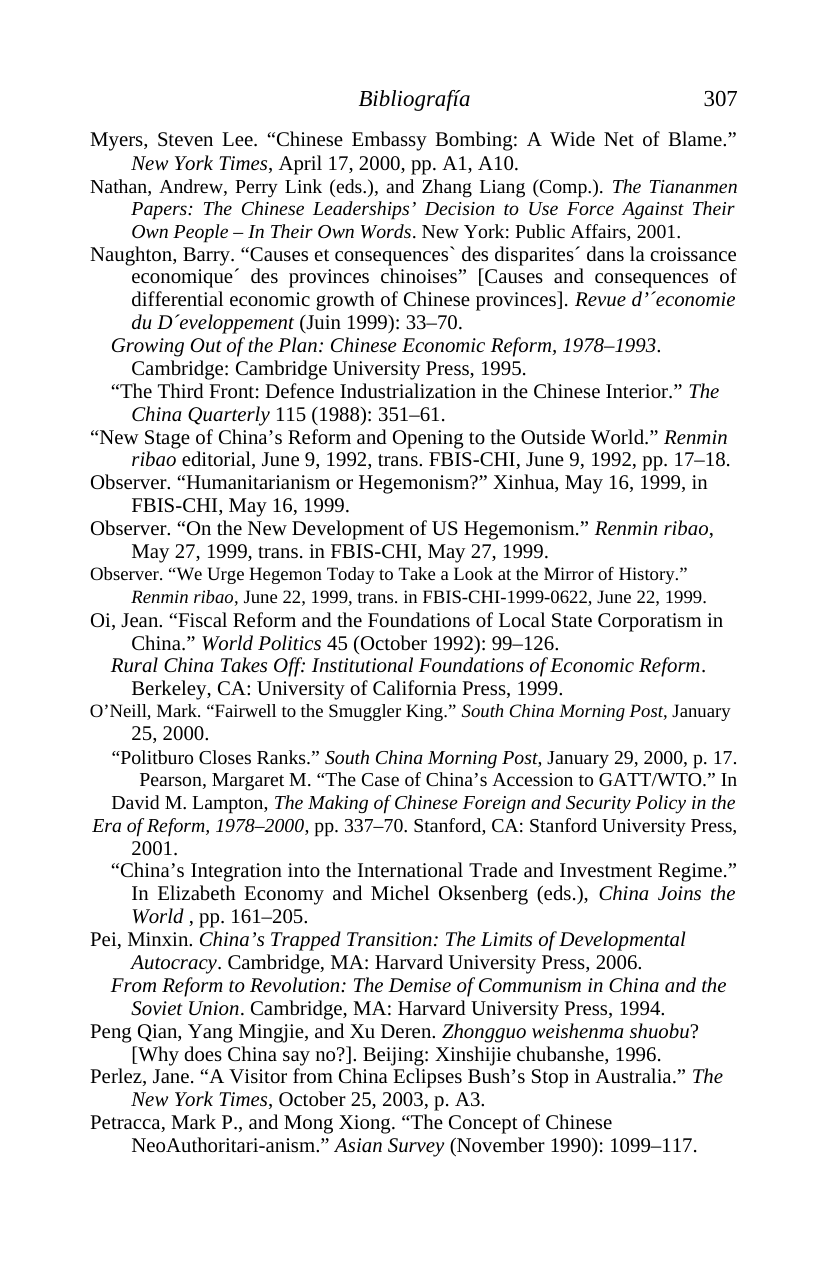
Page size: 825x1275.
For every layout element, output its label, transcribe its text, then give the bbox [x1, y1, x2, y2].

text “Politburo Closes Ranks.” South China Morning Post, January 29, 2000, p. 17. Pearson, Margaret M. “The Case of China’s Accession to GATT/WTO.” In David M. Lampton, The Making of Chinese Foreign and Security Policy in the Era of Reform, 1978–2000, pp. 337–70. Stanford, CA: Stanford University Press, [89, 746, 737, 837]
text 25, 2000. [131, 722, 737, 746]
text Naughton, Barry. “Causes et consequences` des disparites´ dans la croissance economique´ des provinces chinoises” [Causes and consequences of differential economic growth of Chinese provinces]. Revue d’´economie du D´eveloppement (Juin 1999): 33–70. [90, 243, 737, 334]
text “New Stage of China’s Reform and Opening to the Outside World.” Renmin ribao editorial, June 9, 1992, trans. FBIS-CHI, June 9, 1992, pp. 17–18. [90, 426, 737, 471]
text Observer. “Humanitarianism or Hegemonism?” Xinhua, May 16, 1999, in FBIS-CHI, May 16, 1999. [90, 471, 737, 517]
text O’Neill, Mark. “Fairwell to the Smuggler King.” South China Morning Post, January [89, 700, 737, 722]
text Observer. “On the New Development of US Hegemonism.” Renmin ribao, May 27, 1999, trans. in FBIS-CHI, May 27, 1999. [90, 517, 737, 563]
text Peng Qian, Yang Mingjie, and Xu Deren. Zhongguo weishenma shuobu? [Why does China say no?]. Beijing: Xinshijie chubanshe, 1996. [90, 1020, 737, 1066]
text “The Third Front: Defence Industrialization in the Chinese Interior.” The China Quarterly 115 (1988): 351–61. [111, 380, 737, 426]
text Pei, Minxin. China’s Trapped Transition: The Limits of Developmental Autocracy. Cambridge, MA: Harvard University Press, 2006. [90, 928, 737, 974]
table_header Bibliografía [358, 84, 585, 111]
text Growing Out of the Plan: Chinese Economic Reform, 1978–1993. Cambridge: Cambridge University Press, 1995. [111, 334, 737, 380]
text Nathan, Andrew, Perry Link (eds.), and Zhang Liang (Comp.). The Tiananmen Papers: The Chinese Leaderships’ Decision to Use Force Against Their Own People – In Their Own Words. New York: Public Affairs, 2001. [90, 174, 737, 243]
text 2001. [131, 837, 737, 859]
text Myers, Steven Lee. “Chinese Embassy Bombing: A Wide Net of Blame.” New York Times, April 17, 2000, pp. A1, A10. [90, 128, 737, 174]
text Petracca, Mark P., and Mong Xiong. “The Concept of Chinese NeoAuthoritari-anism.” Asian Survey (November 1990): 1099–117. [90, 1112, 737, 1157]
text Oi, Jean. “Fiscal Reform and the Foundations of Local State Corporatism in China.” World Politics 45 (October 1992): 99–126. [90, 609, 737, 654]
text Rural China Takes Off: Institutional Foundations of Economic Reform. Berkeley, CA: University of California Press, 1999. [111, 655, 737, 700]
text Perlez, Jane. “A Visitor from China Eclipses Bush’s Stop in Australia.” The New York Times, October 25, 2003, p. A3. [90, 1066, 737, 1111]
text Observer. “We Urge Hegemon Today to Take a Look at the Mirror of History.” Renmin ribao, June 22, 1999, trans. in FBIS-CHI-1999-0622, June 22, 1999. [90, 563, 737, 607]
table_header 307 [585, 84, 737, 111]
text “China’s Integration into the International Trade and Investment Regime.” In Elizabeth Economy and Michel Oksenberg (eds.), China Joins the World , pp. 161–205. [111, 859, 737, 928]
text From Reform to Revolution: The Demise of Communism in China and the Soviet Union. Cambridge, MA: Harvard University Press, 1994. [111, 974, 737, 1020]
